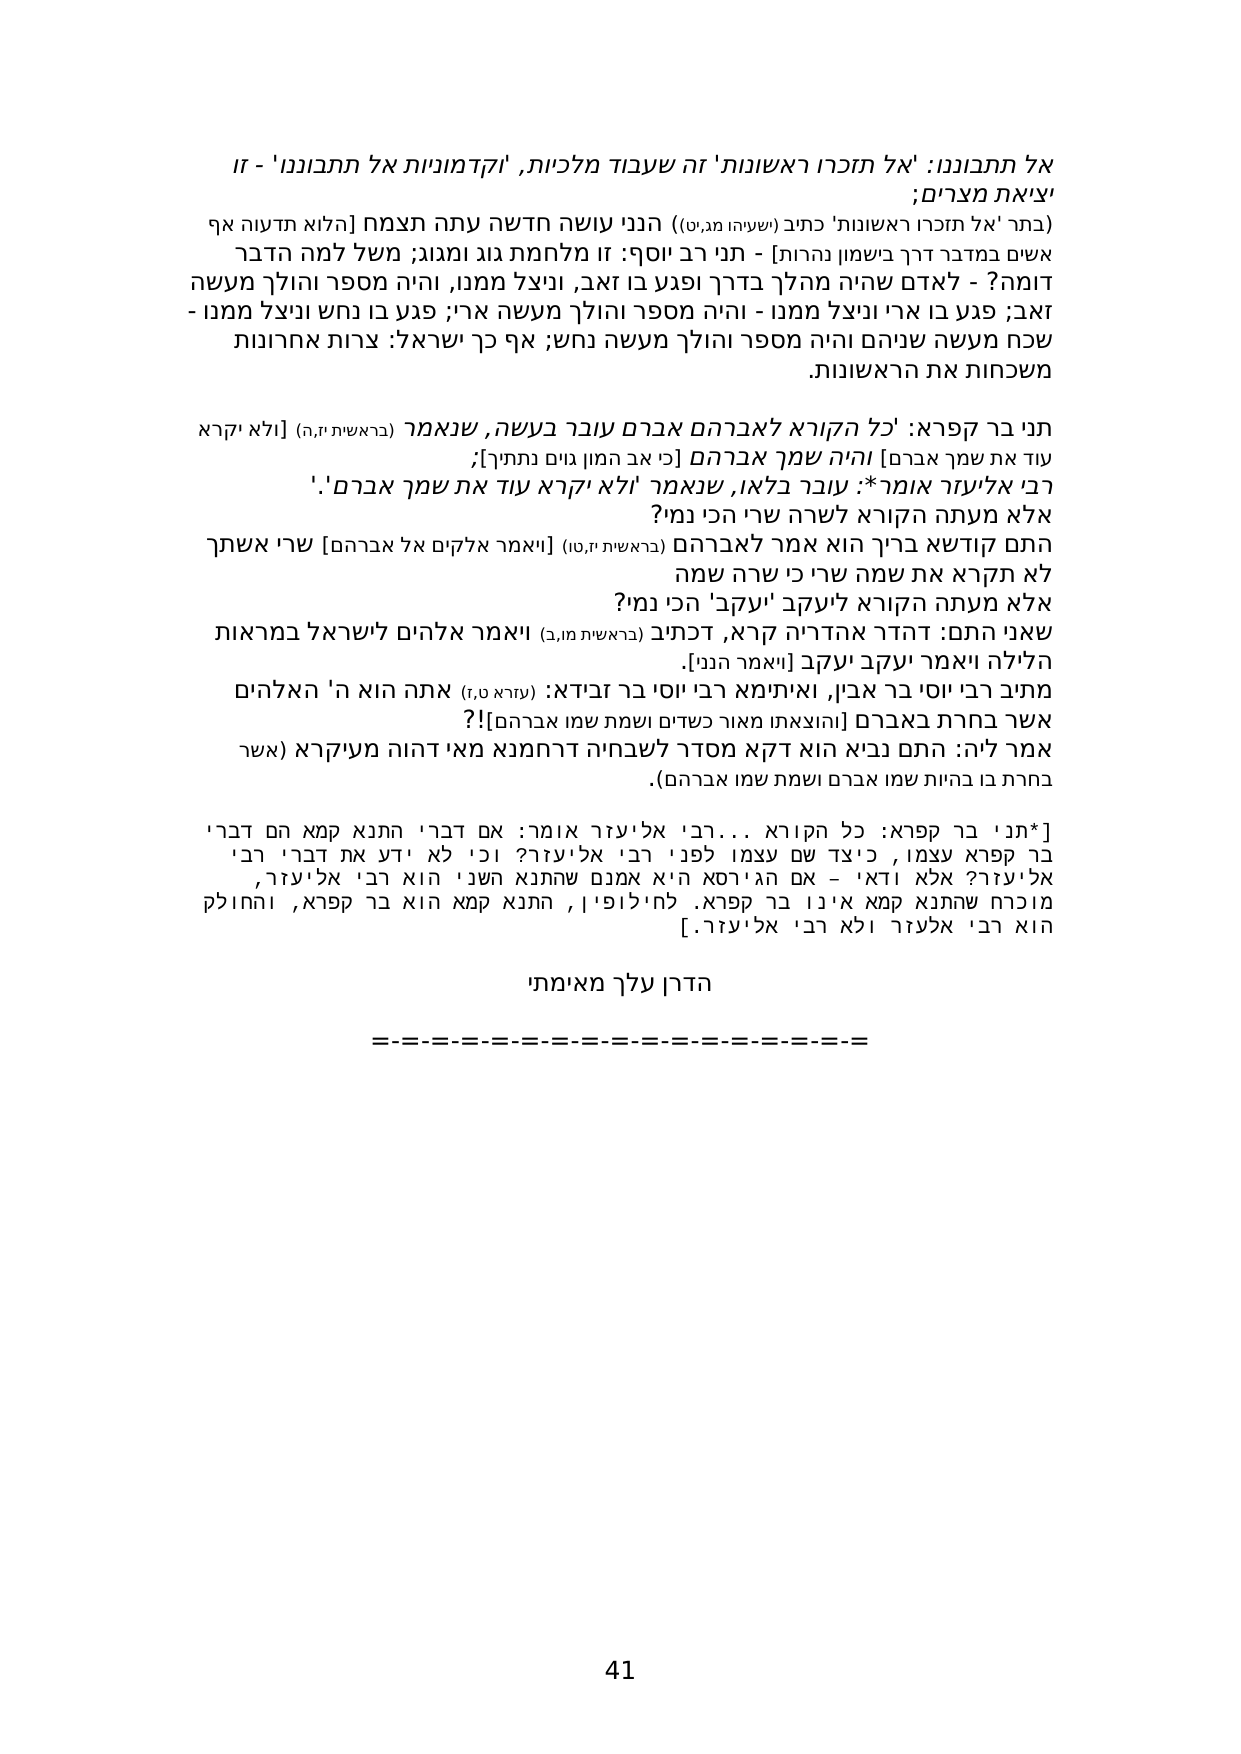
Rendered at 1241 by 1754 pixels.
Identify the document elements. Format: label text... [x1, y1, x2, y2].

text (בתר 'אל תזכרו ראשונות' כתיב (ישעיהו מג,יט)) הנני עושה חדשה עתה תצמח [הלוא תדעוה אף אשים במדבר דרך בישמון נהרות] - תני רב יוסף: זו מלחמת גוג ומגוג; משל למה הדבר דומה? - לאדם שהיה מהלך בדרך ופגע בו זאב, וניצל ממנו, והיה מספר והולך מעשה זאב; פגע בו ארי וניצל ממנו - והיה מספר והולך מעשה ארי; פגע בו נחש וניצל ממנו - שכח מעשה שניהם והיה מספר והולך מעשה נחש; אף כך ישראל: צרות אחרונות משכחות את הראשונות. [187, 208, 1053, 384]
text הדרן עלך מאימתי [187, 968, 1053, 997]
text תני בר קפרא: 'כל הקורא לאברהם אברם עובר בעשה, שנאמר (בראשית יז,ה) [ולא יקרא עוד את שמך אברם] והיה שמך אברהם [כי אב המון גוים נתתיך]; [187, 413, 1053, 471]
text מתיב רבי יוסי בר אבין, ואיתימא רבי יוסי בר זבידא: (עזרא ט,ז) אתה הוא ה' האלהים אשר בחרת באברם [והוצאתו מאור כשדים ושמת שמו אברהם]!? [187, 676, 1053, 734]
text שאני התם: דהדר אהדריה קרא, דכתיב (בראשית מו,ב) ויאמר אלהים לישראל במראות הלילה ויאמר יעקב יעקב [ויאמר הנני]. [187, 617, 1053, 676]
text [*תני בר קפרא: כל הקורא ...רבי אליעזר אומר: אם דברי התנא קמא הם דברי בר קפרא עצמו, כיצד שם עצמו לפני רבי אליעזר? וכי לא ידע את דברי רבי אליעזר? אלא ודאי – אם הגירסא היא אמנם שהתנא השני הוא רבי אליעזר, מוכרח שהתנא קמא אינו בר קפרא. לחילופין, התנא קמא הוא בר קפרא, והחולק הוא רבי אלעזר ולא רבי אליעזר.] [187, 821, 1053, 939]
text אלא מעתה הקורא ליעקב 'יעקב' הכי נמי? [187, 588, 1053, 617]
text =-=-=-=-=-=-=-=-=-=-=-=-=-=-=-=-= [187, 1026, 1053, 1055]
text רבי אליעזר אומר*: עובר בלאו, שנאמר 'ולא יקרא עוד את שמך אברם'.' [187, 471, 1053, 500]
text התם קודשא בריך הוא אמר לאברהם (בראשית יז,טו) [ויאמר אלקים אל אברהם] שרי אשתך לא תקרא את שמה שרי כי שרה שמה [187, 529, 1053, 588]
text אלא מעתה הקורא לשרה שרי הכי נמי? [187, 500, 1053, 529]
text אמר ליה: התם נביא הוא דקא מסדר לשבחיה דרחמנא מאי דהוה מעיקרא (אשר בחרת בו בהיות שמו אברם ושמת שמו אברהם). [187, 734, 1053, 792]
text אל תתבוננו: 'אל תזכרו ראשונות' זה שעבוד מלכיות, 'וקדמוניות אל תתבוננו' - זו יציאת מצרים; [187, 150, 1053, 208]
